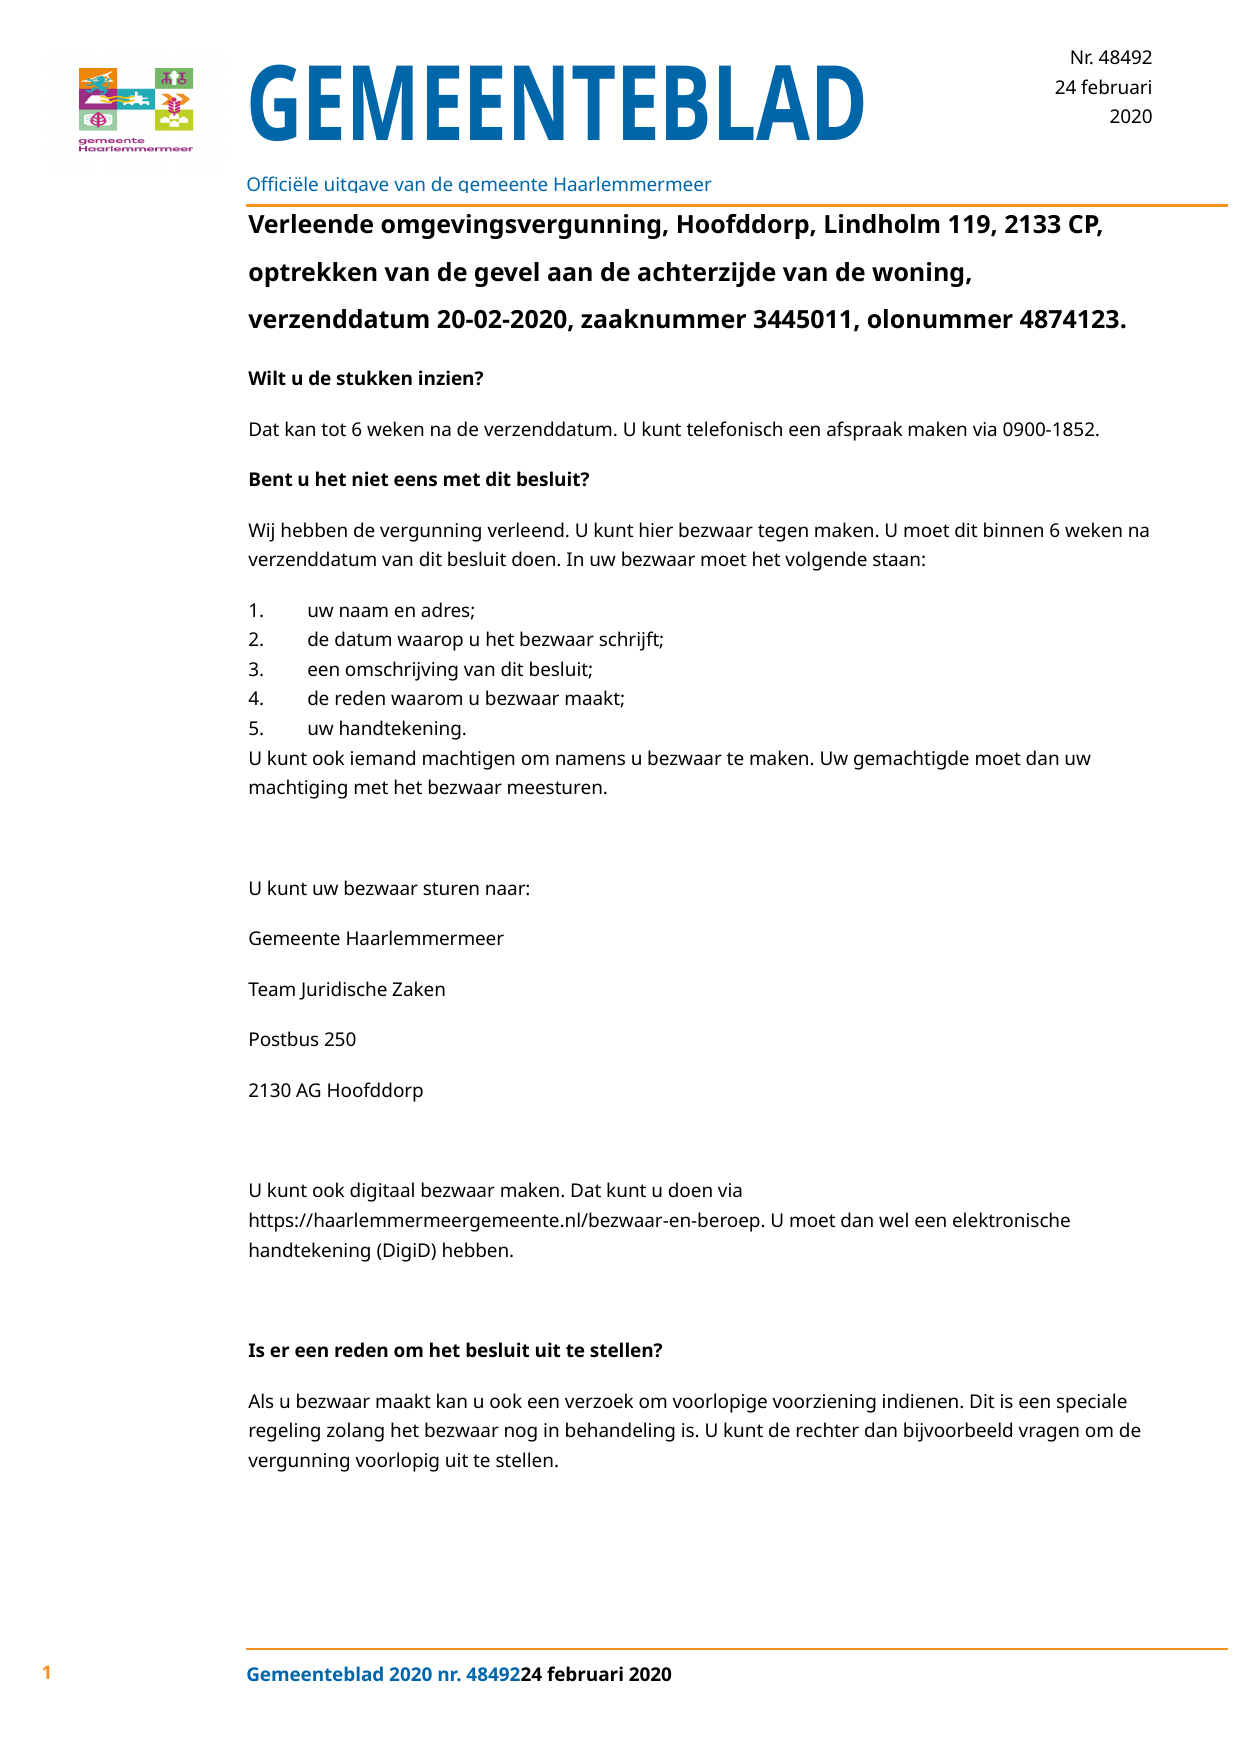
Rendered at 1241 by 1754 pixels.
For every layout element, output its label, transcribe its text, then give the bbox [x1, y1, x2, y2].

list uw handtekening. [248, 715, 1152, 741]
text Team Juridische Zaken [248, 976, 1152, 1002]
text Postbus 250 [248, 1026, 1152, 1052]
list uw naam en adres; [248, 597, 1152, 622]
text 2130 AG Hoofddorp [248, 1077, 1152, 1102]
text U kunt uw bezwaar sturen naar: [248, 875, 1152, 901]
text U kunt ook iemand machtigen om namens u bezwaar te maken. Uw gemachtigde moet dan uw machtiging met het bezwaar meesturen. [248, 745, 1152, 800]
text Bent u het niet eens met dit besluit? [248, 466, 1152, 492]
text Gemeente Haarlemmermeer [248, 926, 1152, 951]
text Is er een reden om het besluit uit te stellen? [248, 1338, 1152, 1363]
text Dat kan tot 6 weken na de verzenddatum. U kunt telefonisch een afspraak maken via 0900-1852. [248, 416, 1152, 442]
text Verleende omgevingsvergunning, Hoofddorp, Lindholm 119, 2133 CP, optrekken van de gevel aan de achterzijde van de woning, verzenddatum 20-02-2020, zaaknummer 3445011, olonummer 4874123. [248, 207, 1152, 336]
list de datum waarop u het bezwaar schrijft; [248, 626, 1152, 652]
picture [41, 47, 231, 172]
list de reden waarom u bezwaar maakt; [248, 686, 1152, 711]
text Als u bezwaar maakt kan u ook een verzoek om voorlopige voorziening indienen. Dit is een speciale regeling zolang het bezwaar nog in behandeling is. U kunt de rechter dan bijvoorbeeld vragen om de vergunning voorlopig uit te stellen. [248, 1388, 1152, 1473]
text Wij hebben de vergunning verleend. U kunt hier bezwaar tegen maken. U moet dit binnen 6 weken na verzenddatum van dit besluit doen. In uw bezwaar moet het volgende staan: [248, 517, 1152, 572]
text Wilt u de stukken inzien? [248, 366, 1152, 391]
list een omschrijving van dit besluit; [248, 656, 1152, 682]
text U kunt ook digitaal bezwaar maken. Dat kunt u doen via https://haarlemmermeergemeente.nl/bezwaar-en-beroep. U moet dan wel een elektronische handtekening (DigiD) hebben. [248, 1178, 1152, 1262]
